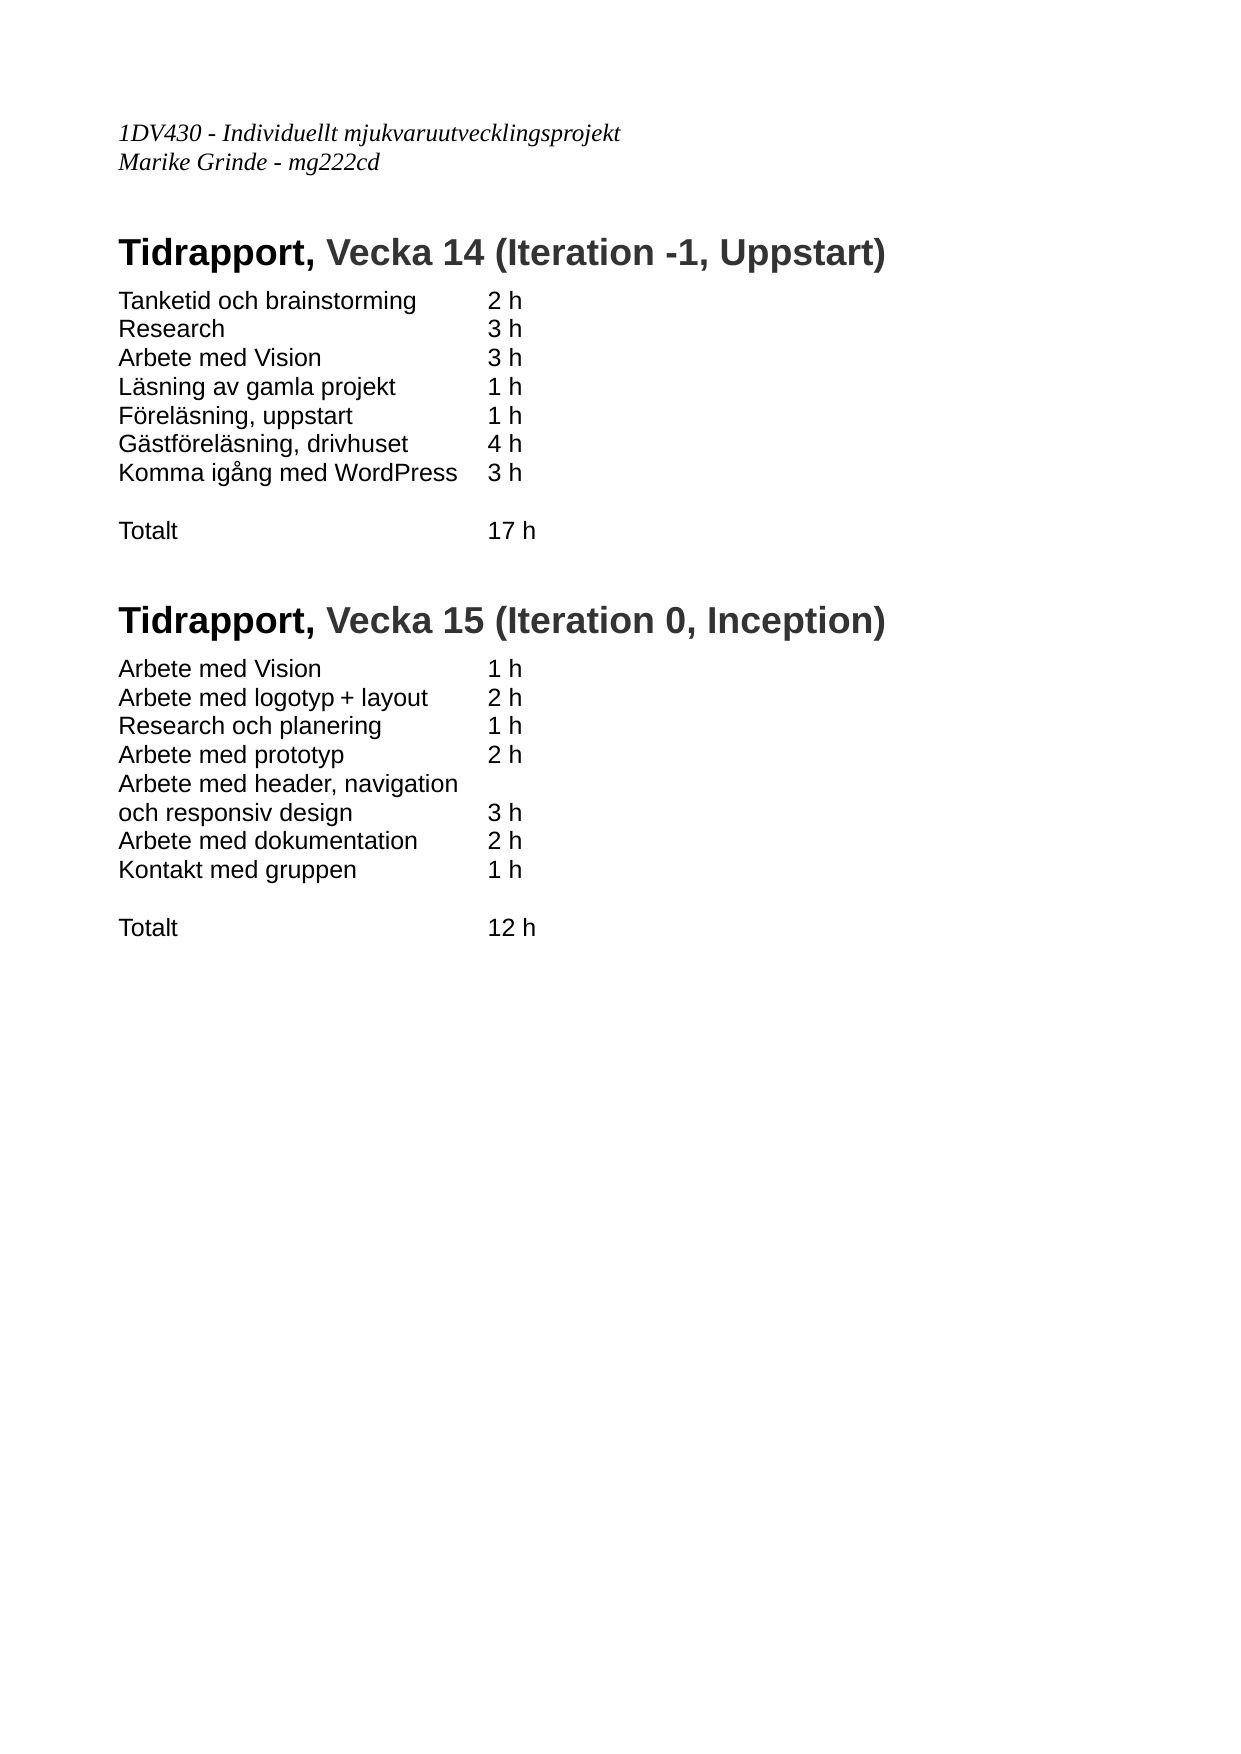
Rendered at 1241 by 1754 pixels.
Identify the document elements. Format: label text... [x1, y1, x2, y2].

text Kontakt med gruppen 1 h [118, 855, 1122, 884]
text och responsiv design 3 h [118, 798, 1122, 826]
text Arbete med logotyp + layout 2 h [118, 683, 1122, 711]
text Totalt 17 h [118, 516, 1122, 544]
text Läsning av gamla projekt 1 h [118, 372, 1122, 401]
text Totalt 12 h [118, 913, 1122, 941]
subtitle Tidrapport, Vecka 14 (Iteration -1, Uppstart) [118, 230, 1122, 273]
text Komma igång med WordPress 3 h [118, 458, 1122, 487]
text Arbete med Vision 1 h [118, 654, 1122, 683]
text Arbete med dokumentation 2 h [118, 826, 1122, 855]
text Tanketid och brainstorming 2 h Research 3 h [118, 286, 1122, 343]
text Research och planering 1 h [118, 711, 1122, 740]
text Föreläsning, uppstart 1 h [118, 401, 1122, 429]
subtitle Tidrapport, Vecka 15 (Iteration 0, Inception) [118, 598, 1122, 641]
text Arbete med header, navigation [118, 769, 1122, 798]
text Gästföreläsning, drivhuset 4 h [118, 429, 1122, 458]
text Arbete med prototyp 2 h [118, 740, 1122, 769]
text Arbete med Vision 3 h [118, 343, 1122, 372]
